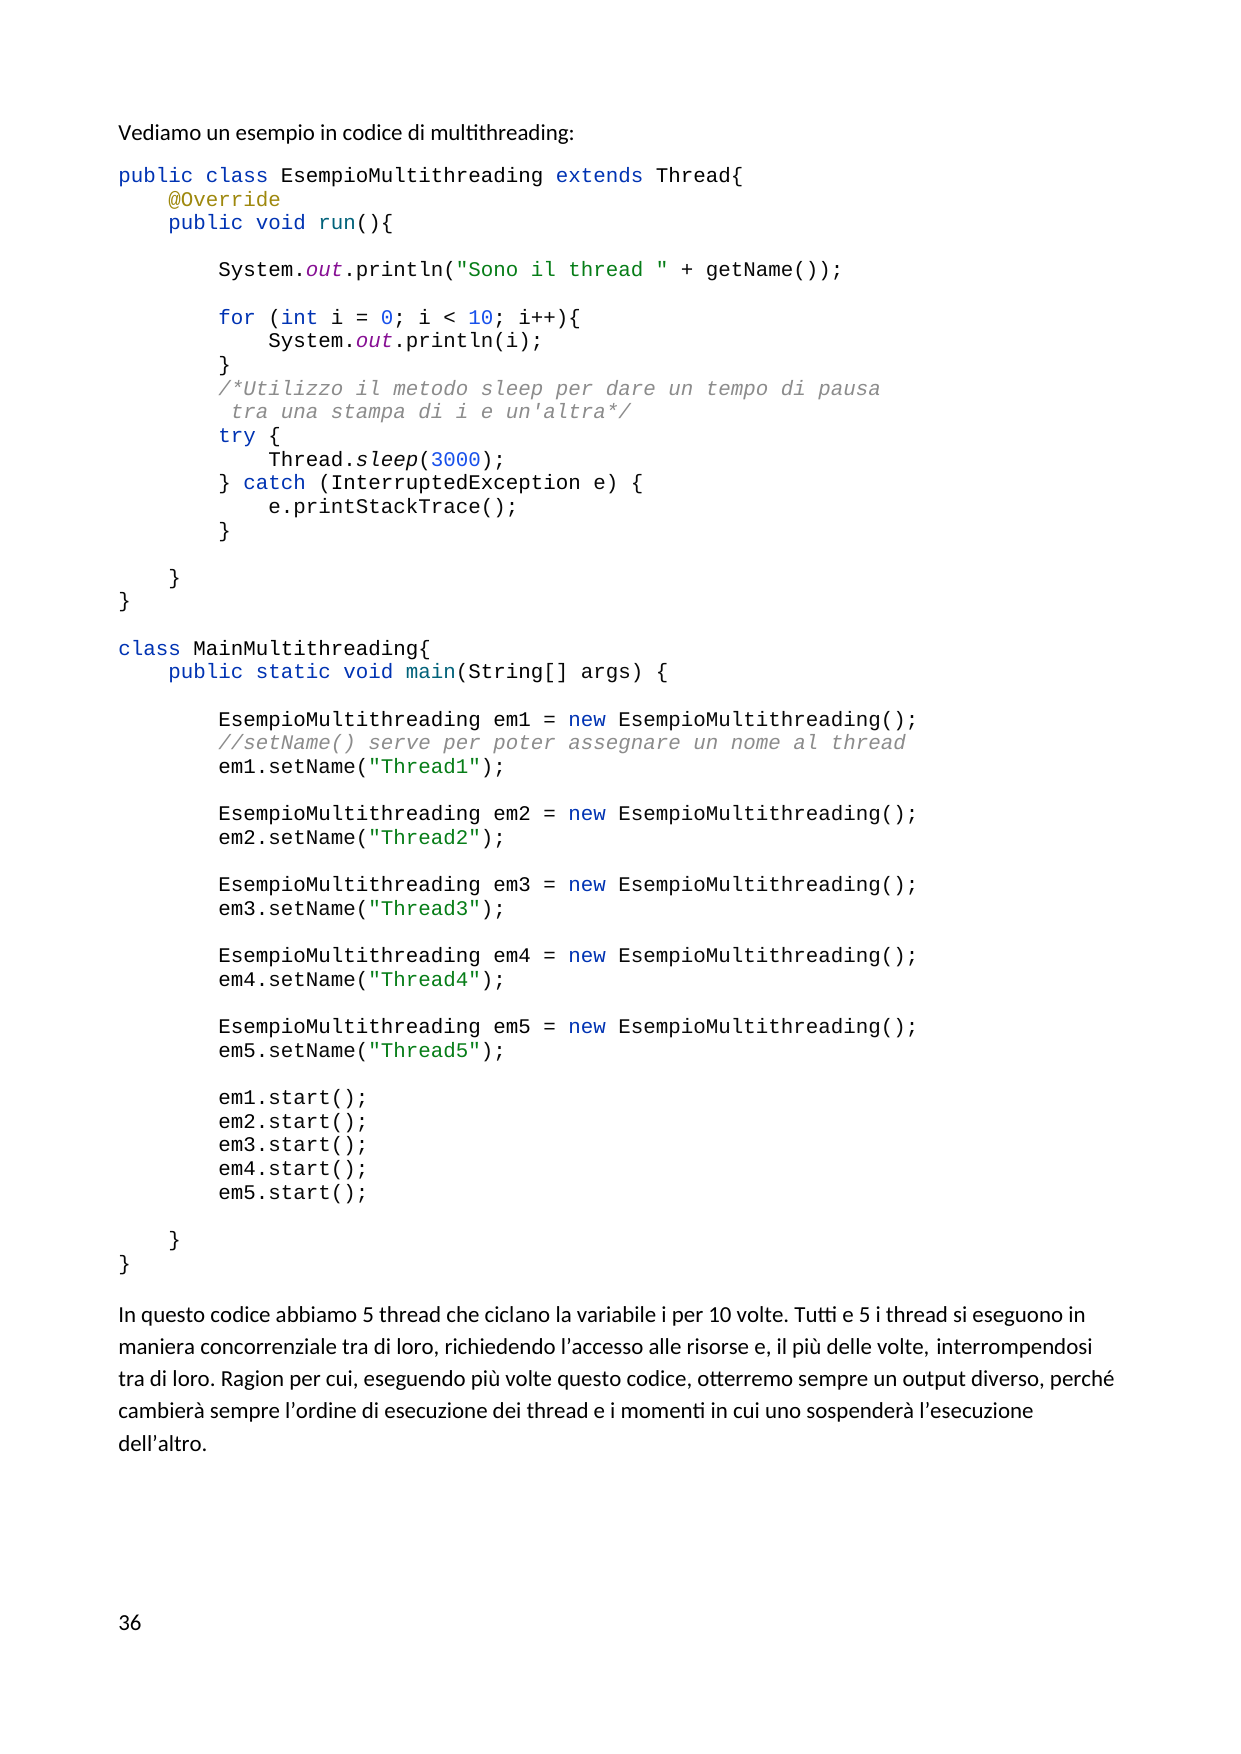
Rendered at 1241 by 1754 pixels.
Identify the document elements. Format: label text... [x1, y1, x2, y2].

text Vediamo un esempio in codice di multithreading: [118, 118, 1122, 146]
text public class EsempioMultithreading extends Thread{ @Override public void run(){ System.out.println("Sono il thread " + getName()); for (int i = 0; i < 10; i++){ System.out.println(i); } /*Utilizzo il metodo sleep per dare un tempo di pausa tra una stampa di i e un'altra*/ try { Thread.sleep(3000); } catch (InterruptedException e) { e.printStackTrace(); } } } class MainMultithreading{ public static void main(String[] args) { EsempioMultithreading em1 = new EsempioMultithreading(); //setName() serve per poter assegnare un nome al thread em1.setName("Thread1"); EsempioMultithreading em2 = new EsempioMultithreading(); em2.setName("Thread2"); EsempioMultithreading em3 = new EsempioMultithreading(); em3.setName("Thread3"); EsempioMultithreading em4 = new EsempioMultithreading(); em4.setName("Thread4"); EsempioMultithreading em5 = new EsempioMultithreading(); em5.setName("Thread5"); em1.start(); em2.start(); em3.start(); em4.start(); em5.start(); } } [118, 165, 1122, 1276]
text In questo codice abbiamo 5 thread che ciclano la variabile i per 10 volte. Tutti e 5 i thread si eseguono in maniera concorrenziale tra di loro, richiedendo l’accesso alle risorse e, il più delle volte, interrompendosi tra di loro. Ragion per cui, eseguendo più volte questo codice, otterremo sempre un output diverso, perché cambierà sempre l’ordine di esecuzione dei thread e i momenti in cui uno sospenderà l’esecuzione dell’altro. [118, 1300, 1122, 1457]
